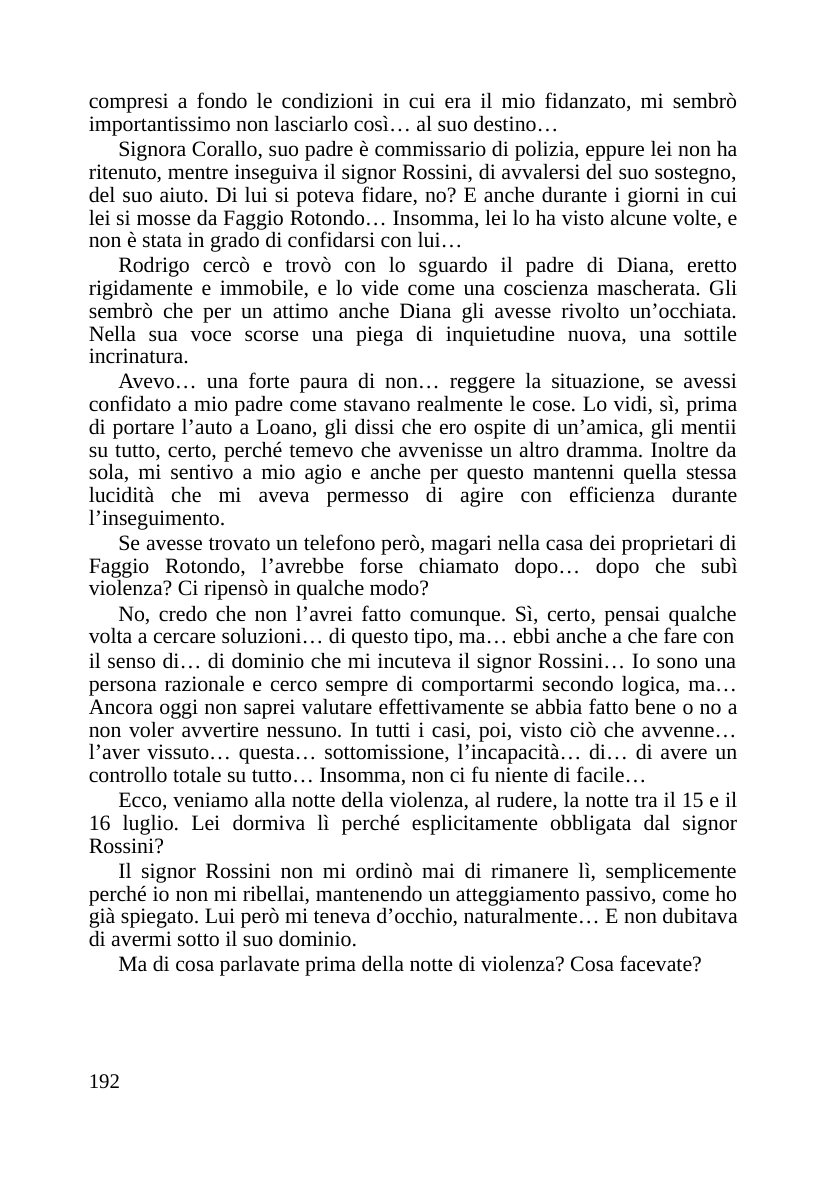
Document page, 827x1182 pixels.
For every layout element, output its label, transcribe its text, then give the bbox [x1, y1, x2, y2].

text Signora Corallo, suo padre è commissario di polizia, eppure lei non ha ritenuto, mentre inseguiva il signor Rossini, di avvalersi del suo sostegno, del suo aiuto. Di lui si poteva fidare, no? E anche durante i giorni in cui lei si mosse da Faggio Rotondo… Insomma, lei lo ha visto alcune volte, e non è stata in grado di confidarsi con lui… [88, 136, 738, 252]
text Se avesse trovato un telefono però, magari nella casa dei proprietari di Faggio Rotondo, l’avrebbe forse chiamato dopo… dopo che subì violenza? Ci ripensò in qualche modo? [88, 530, 738, 601]
text Ecco, veniamo alla notte della violenza, al rudere, la notte tra il 15 e il 16 luglio. Lei dormiva lì perché esplicitamente obbligata dal signor Rossini? [88, 787, 738, 858]
text Ma di cosa parlavate prima della notte di violenza? Cosa facevate? [88, 951, 738, 976]
text il senso di… di dominio che mi incuteva il signor Rossini… Io sono una persona razionale e cerco sempre di comportarmi secondo logica, ma… Ancora oggi non saprei valutare effettivamente se abbia fatto bene o no a non voler avvertire nessuno. In tutti i casi, poi, visto ciò che avvenne… l’aver vissuto… questa… sottomissione, l’incapacità… di… di avere un controllo totale su tutto… Insomma, non ci fu niente di facile… [88, 648, 738, 787]
text Rodrigo cercò e trovò con lo sguardo il padre di Diana, eretto rigidamente e immobile, e lo vide come una coscienza mascherata. Gli sembrò che per un attimo anche Diana gli avesse rivolto un’occhiata. Nella sua voce scorse una piega di inquietudine nuova, una sottile incrinatura. [88, 252, 738, 368]
text No, credo che non l’avrei fatto comunque. Sì, certo, pensai qualche volta a cercare soluzioni… di questo tipo, ma… ebbi anche a che fare con [88, 601, 738, 648]
text compresi a fondo le condizioni in cui era il mio fidanzato, mi sembrò importantissimo non lasciarlo così… al suo destino… [88, 88, 738, 136]
text Il signor Rossini non mi ordinò mai di rimanere lì, semplicemente perché io non mi ribellai, mantenendo un atteggiamento passivo, come ho già spiegato. Lui però mi teneva d’occhio, naturalmente… E non dubitava di avermi sotto il suo dominio. [88, 858, 738, 951]
text Avevo… una forte paura di non… reggere la situazione, se avessi confidato a mio padre come stavano realmente le cose. Lo vidi, sì, prima di portare l’auto a Loano, gli dissi che ero ospite di un’amica, gli mentii su tutto, certo, perché temevo che avvenisse un altro dramma. Inoltre da sola, mi sentivo a mio agio e anche per questo mantenni quella stessa lucidità che mi aveva permesso di agire con efficienza durante l’inseguimento. [88, 368, 738, 530]
